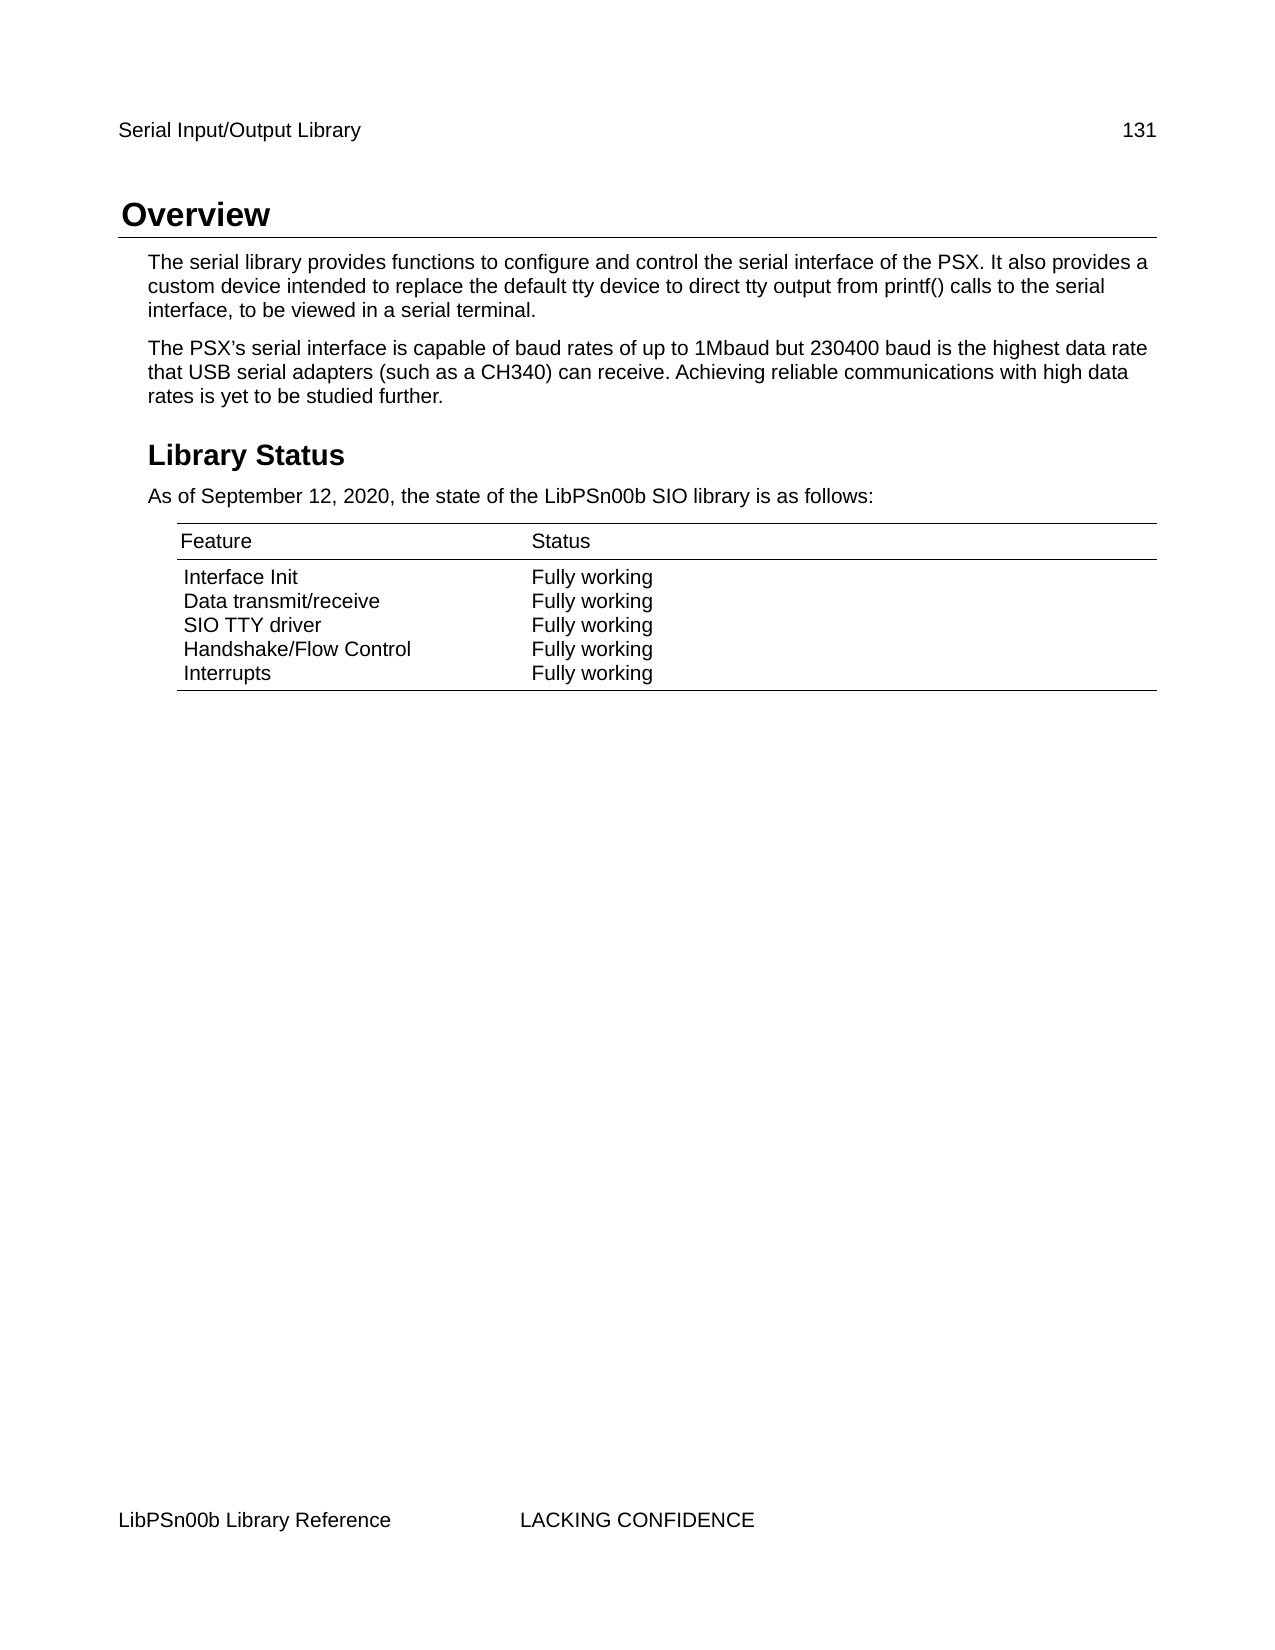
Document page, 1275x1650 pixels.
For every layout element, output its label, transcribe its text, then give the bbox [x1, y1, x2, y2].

text Interrupts Fully working [177, 654, 1157, 690]
text As of September 12, 2020, the state of the LibPSn00b SIO library is as follows: [148, 484, 1157, 508]
subtitle Library Status [148, 437, 1157, 471]
subtitle Overview [118, 192, 1157, 237]
text Feature Status [177, 524, 1157, 552]
text Handshake/Flow Control Fully working [177, 630, 1157, 654]
text The serial library provides functions to configure and control the serial interface of the PSX. It also provides a custom device intended to replace the default tty device to direct tty output from printf() calls to the serial interface, to be viewed in a serial terminal. [148, 249, 1157, 321]
text Interface Init Fully working [177, 560, 1157, 582]
text The PSX’s serial interface is capable of baud rates of up to 1Mbaud but 230400 baud is the highest data rate that USB serial adapters (such as a CH340) can receive. Achieving reliable communications with high data rates is yet to be studied further. [148, 336, 1157, 408]
text Data transmit/receive Fully working [177, 582, 1157, 606]
text SIO TTY driver Fully working [177, 606, 1157, 630]
